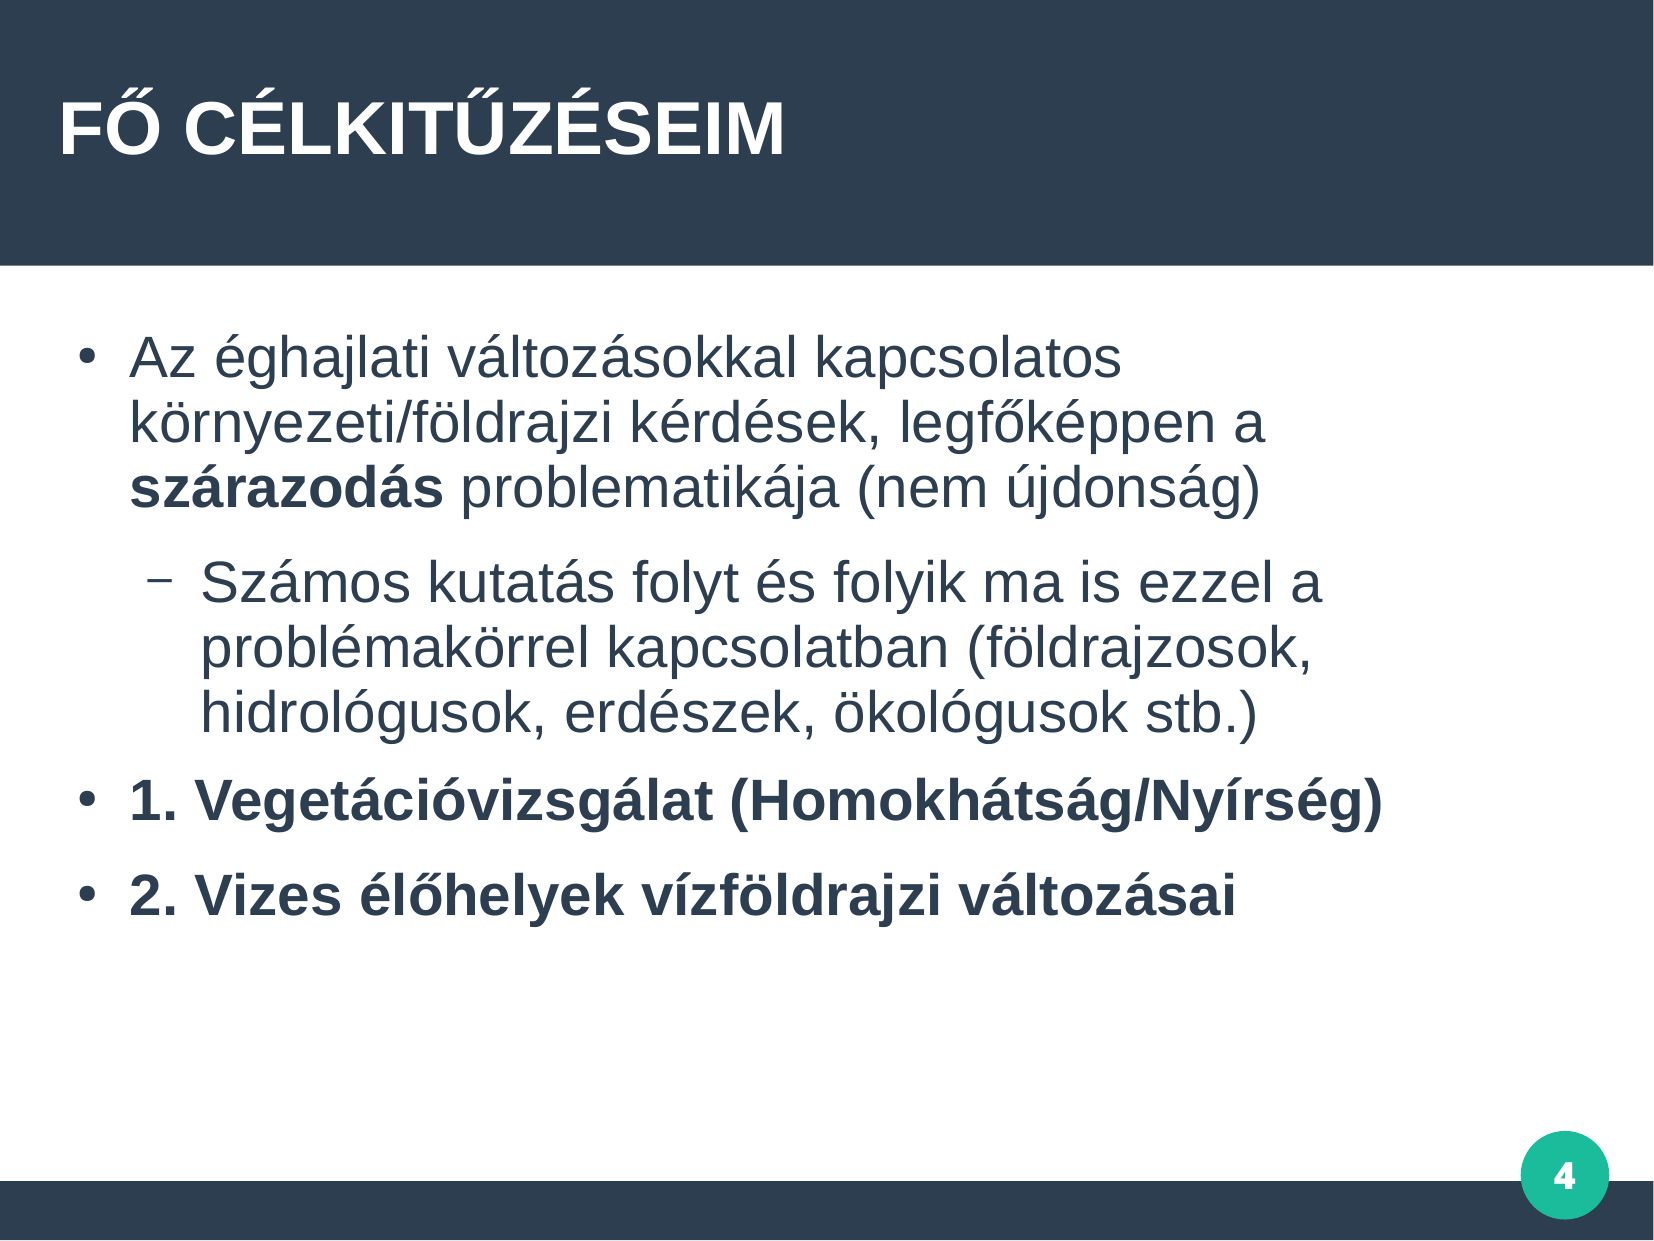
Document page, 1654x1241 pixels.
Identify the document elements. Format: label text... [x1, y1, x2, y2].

title FŐ CÉLKITŰZÉSEIM [59, 49, 1595, 207]
list Az éghajlati változásokkal kapcsolatos környezeti/földrajzi kérdések, legfőképpen a szárazodás problematikája (nem újdonság) Számos kutatás folyt és folyik ma is ezzel a problémakörrel kapcsolatban (földrajzosok, hidrológusok, erdészek, ökológusok stb.) 1. Vegetációvizsgálat (Homokhátság/Nyírség) 2. Vizes élőhelyek vízföldrajzi változásai [59, 324, 1595, 1152]
